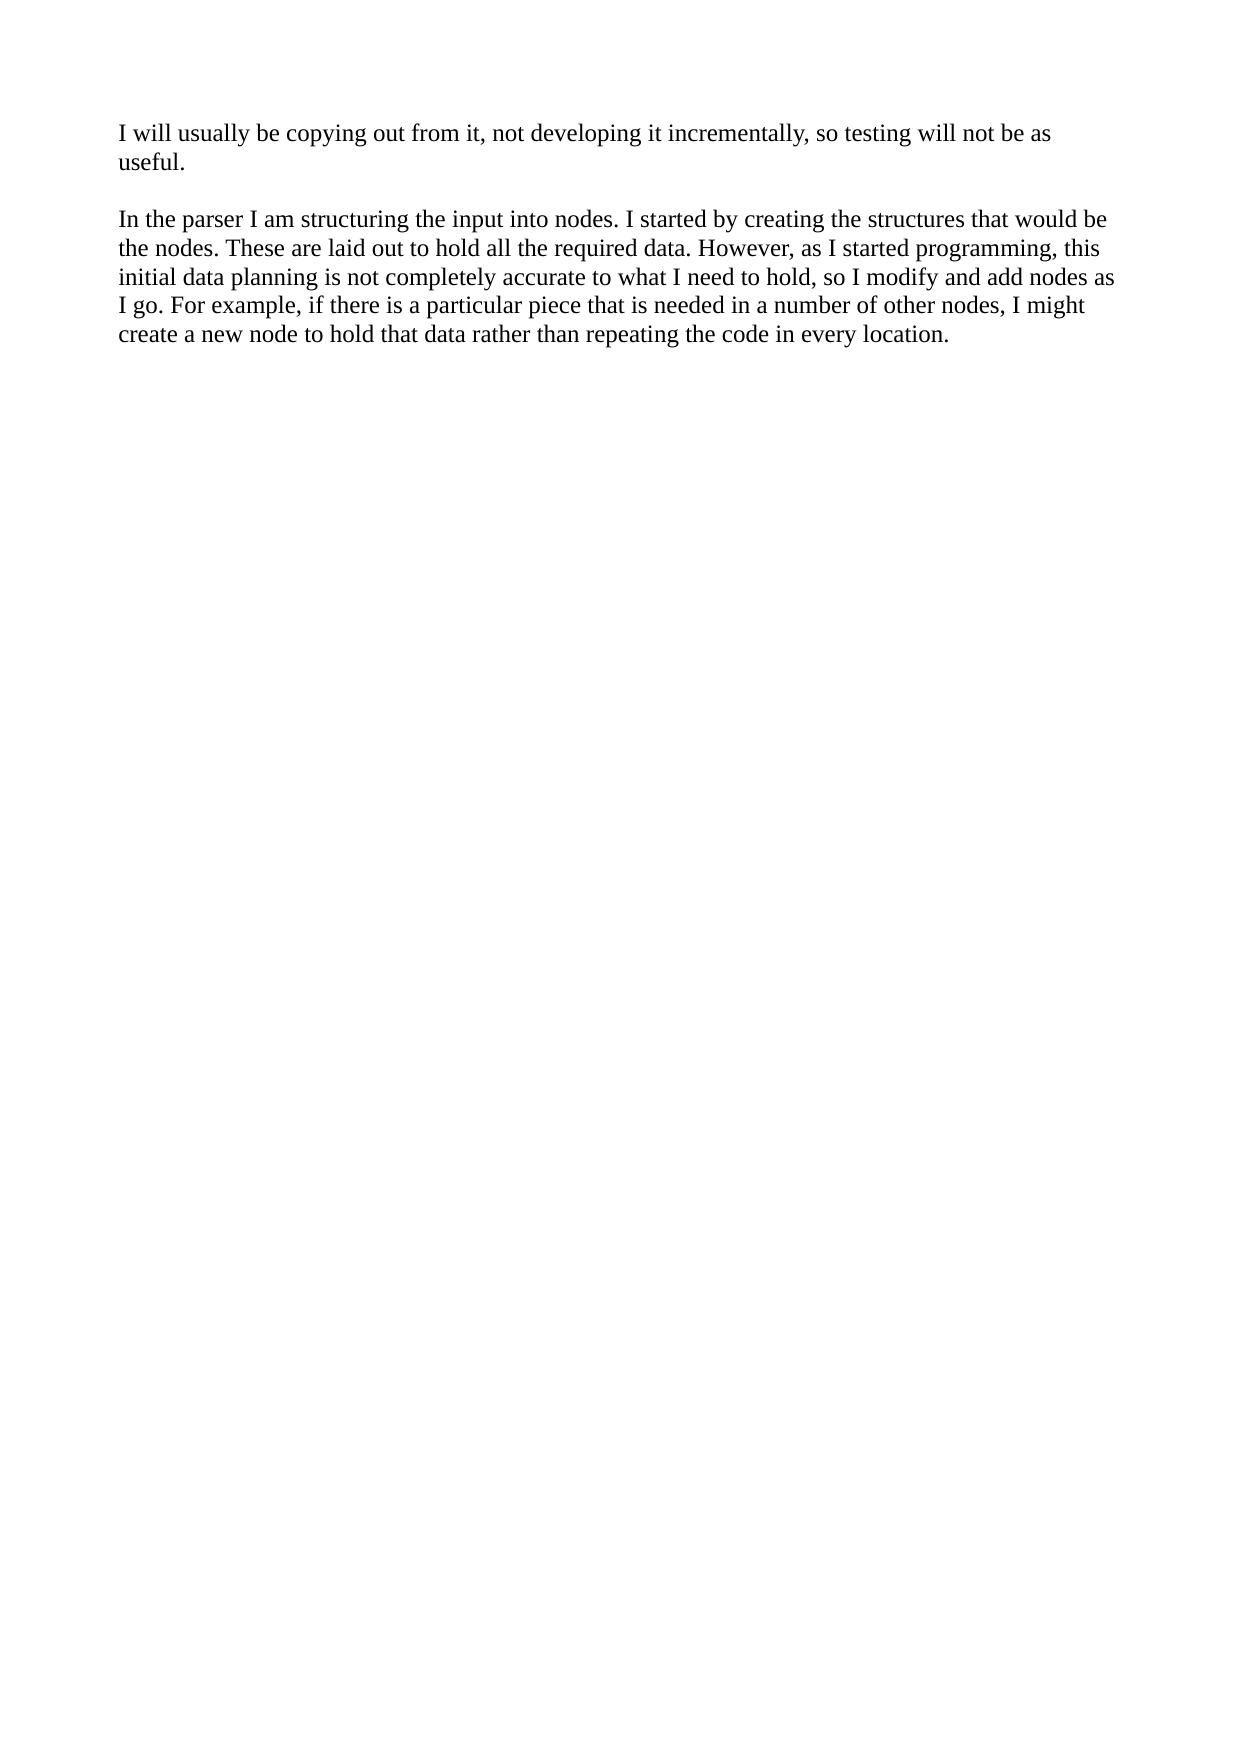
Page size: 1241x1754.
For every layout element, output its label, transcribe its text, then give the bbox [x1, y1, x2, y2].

text In the parser I am structuring the input into nodes. I started by creating the structures that would be the nodes. These are laid out to hold all the required data. However, as I started programming, this initial data planning is not completely accurate to what I need to hold, so I modify and add nodes as I go. For example, if there is a particular piece that is needed in a number of other nodes, I might create a new node to hold that data rather than repeating the code in every location. [118, 204, 1122, 348]
text I will usually be copying out from it, not developing it incrementally, so testing will not be as useful. [118, 118, 1122, 176]
